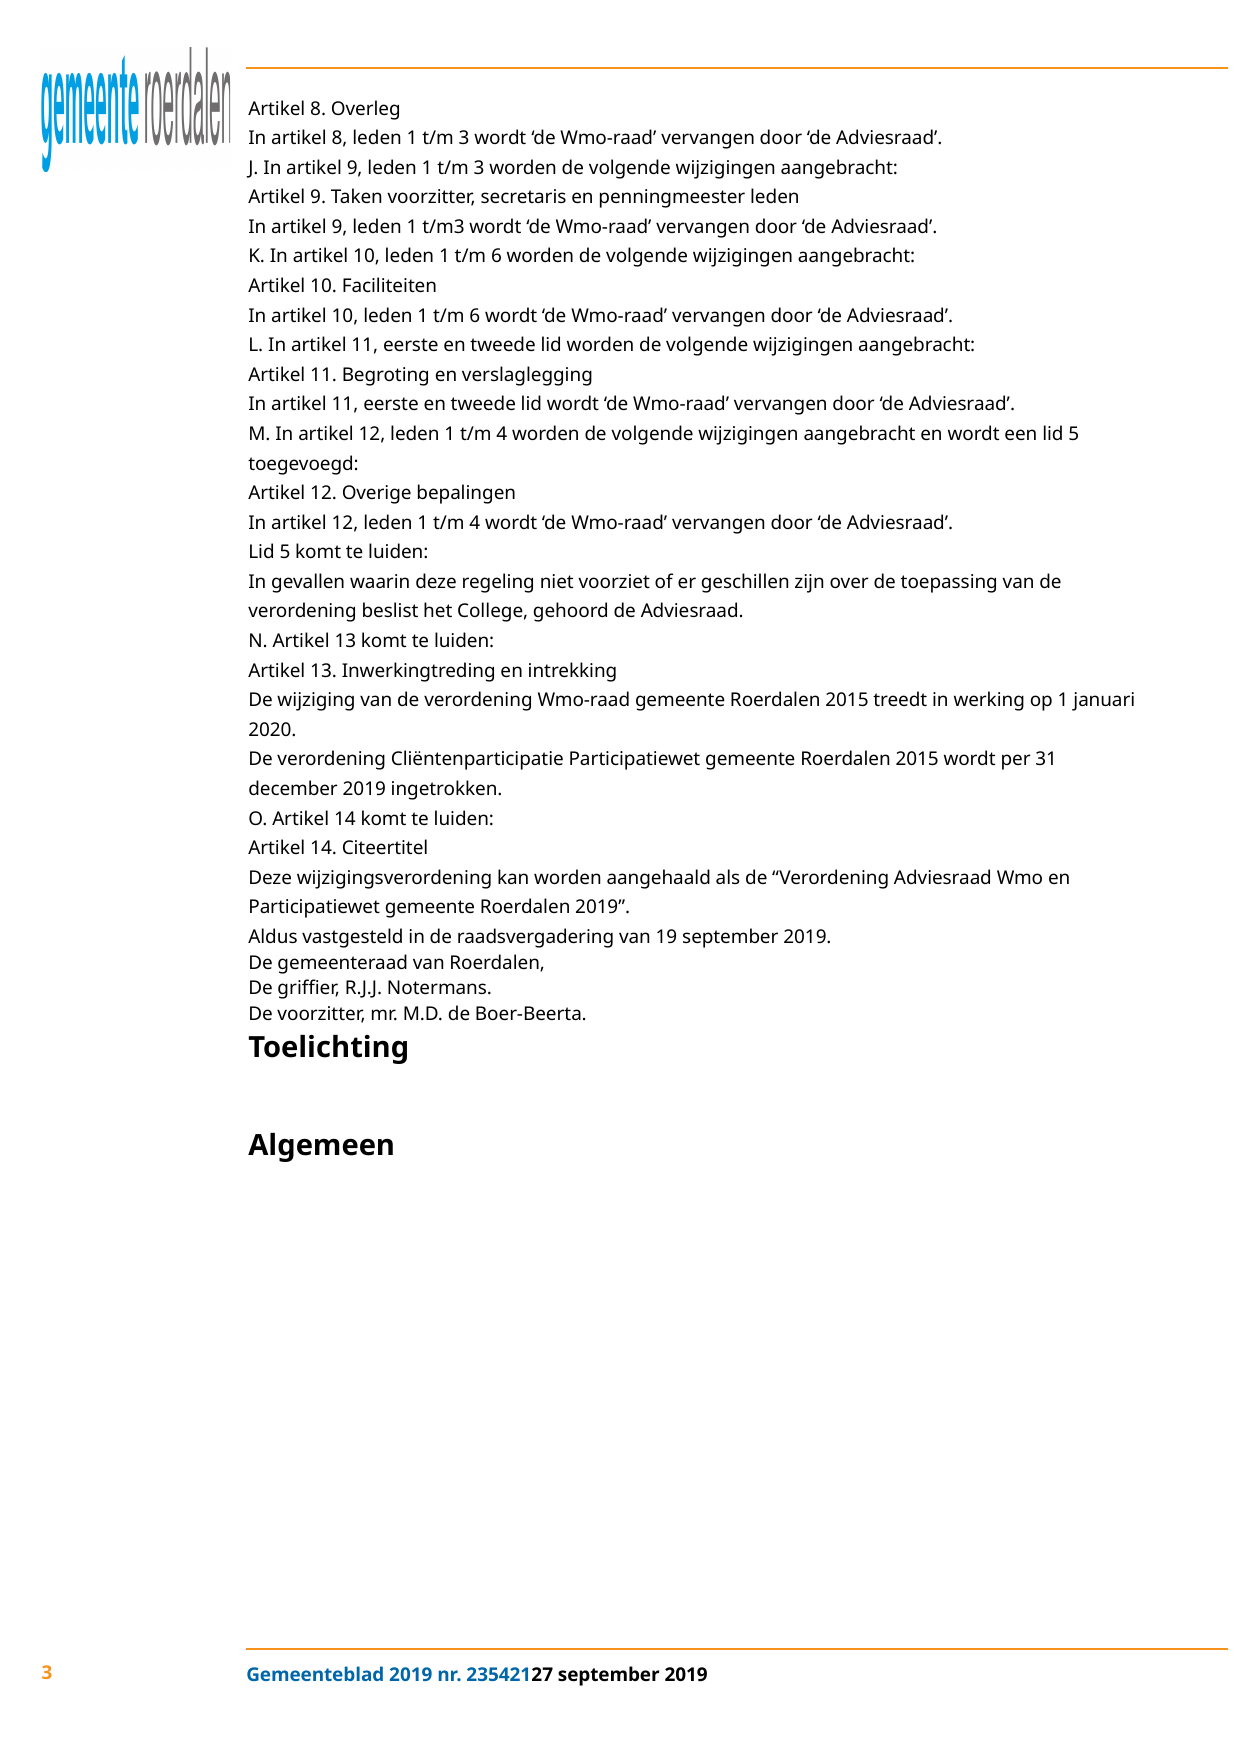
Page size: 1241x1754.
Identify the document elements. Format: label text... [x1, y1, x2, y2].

text De griffier, R.J.J. Notermans. [248, 974, 1152, 1000]
text Artikel 10. Faciliteiten [248, 272, 1152, 298]
text In artikel 11, eerste en tweede lid wordt ‘de Wmo-raad’ vervangen door ‘de Adviesraad’. [248, 391, 1152, 416]
text Lid 5 komt te luiden: [248, 538, 1152, 564]
text Artikel 14. Citeertitel [248, 834, 1152, 860]
text O. Artikel 14 komt te luiden: [248, 805, 1152, 831]
text Artikel 11. Begroting en verslaglegging [248, 361, 1152, 387]
picture [41, 134, 48, 172]
text De verordening Cliëntenparticipatie Participatiewet gemeente Roerdalen 2015 wordt per 31 december 2019 ingetrokken. [248, 746, 1152, 801]
text Deze wijzigingsverordening kan worden aangehaald als de “Verordening Adviesraad Wmo en Participatiewet gemeente Roerdalen 2019”. [248, 864, 1152, 919]
text K. In artikel 10, leden 1 t/m 6 worden de volgende wijzigingen aangebracht: [248, 243, 1152, 268]
text In artikel 12, leden 1 t/m 4 wordt ‘de Wmo-raad’ vervangen door ‘de Adviesraad’. [248, 509, 1152, 535]
text Artikel 8. Overleg [248, 95, 1152, 121]
text Artikel 12. Overige bepalingen [248, 479, 1152, 505]
text De voorzitter, mr. M.D. de Boer-Beerta. [248, 1000, 1152, 1026]
text Artikel 9. Taken voorzitter, secretaris en penningmeester leden [248, 183, 1152, 209]
text N. Artikel 13 komt te luiden: [248, 627, 1152, 653]
text Artikel 13. Inwerkingtreding en intrekking [248, 657, 1152, 683]
text De gemeenteraad van Roerdalen, [248, 949, 1152, 974]
text In artikel 8, leden 1 t/m 3 wordt ‘de Wmo-raad’ vervangen door ‘de Adviesraad’. [248, 124, 1152, 150]
text M. In artikel 12, leden 1 t/m 4 worden de volgende wijzigingen aangebracht en wordt een lid 5 toegevoegd: [248, 420, 1152, 476]
text L. In artikel 11, eerste en tweede lid worden de volgende wijzigingen aangebracht: [248, 331, 1152, 357]
text Toelichting [248, 1026, 1152, 1066]
text J. In artikel 9, leden 1 t/m 3 worden de volgende wijzigingen aangebracht: [248, 154, 1152, 180]
text Aldus vastgesteld in de raadsvergadering van 19 september 2019. [248, 923, 1152, 949]
text In gevallen waarin deze regeling niet voorziet of er geschillen zijn over de toepassing van de verordening beslist het College, gehoord de Adviesraad. [248, 568, 1152, 623]
text In artikel 10, leden 1 t/m 6 wordt ‘de Wmo-raad’ vervangen door ‘de Adviesraad’. [248, 302, 1152, 328]
text De wijziging van de verordening Wmo-raad gemeente Roerdalen 2015 treedt in werking op 1 januari 2020. [248, 686, 1152, 742]
text In artikel 9, leden 1 t/m3 wordt ‘de Wmo-raad’ vervangen door ‘de Adviesraad’. [248, 213, 1152, 239]
picture [41, 47, 231, 172]
text Algemeen [248, 1124, 1152, 1164]
